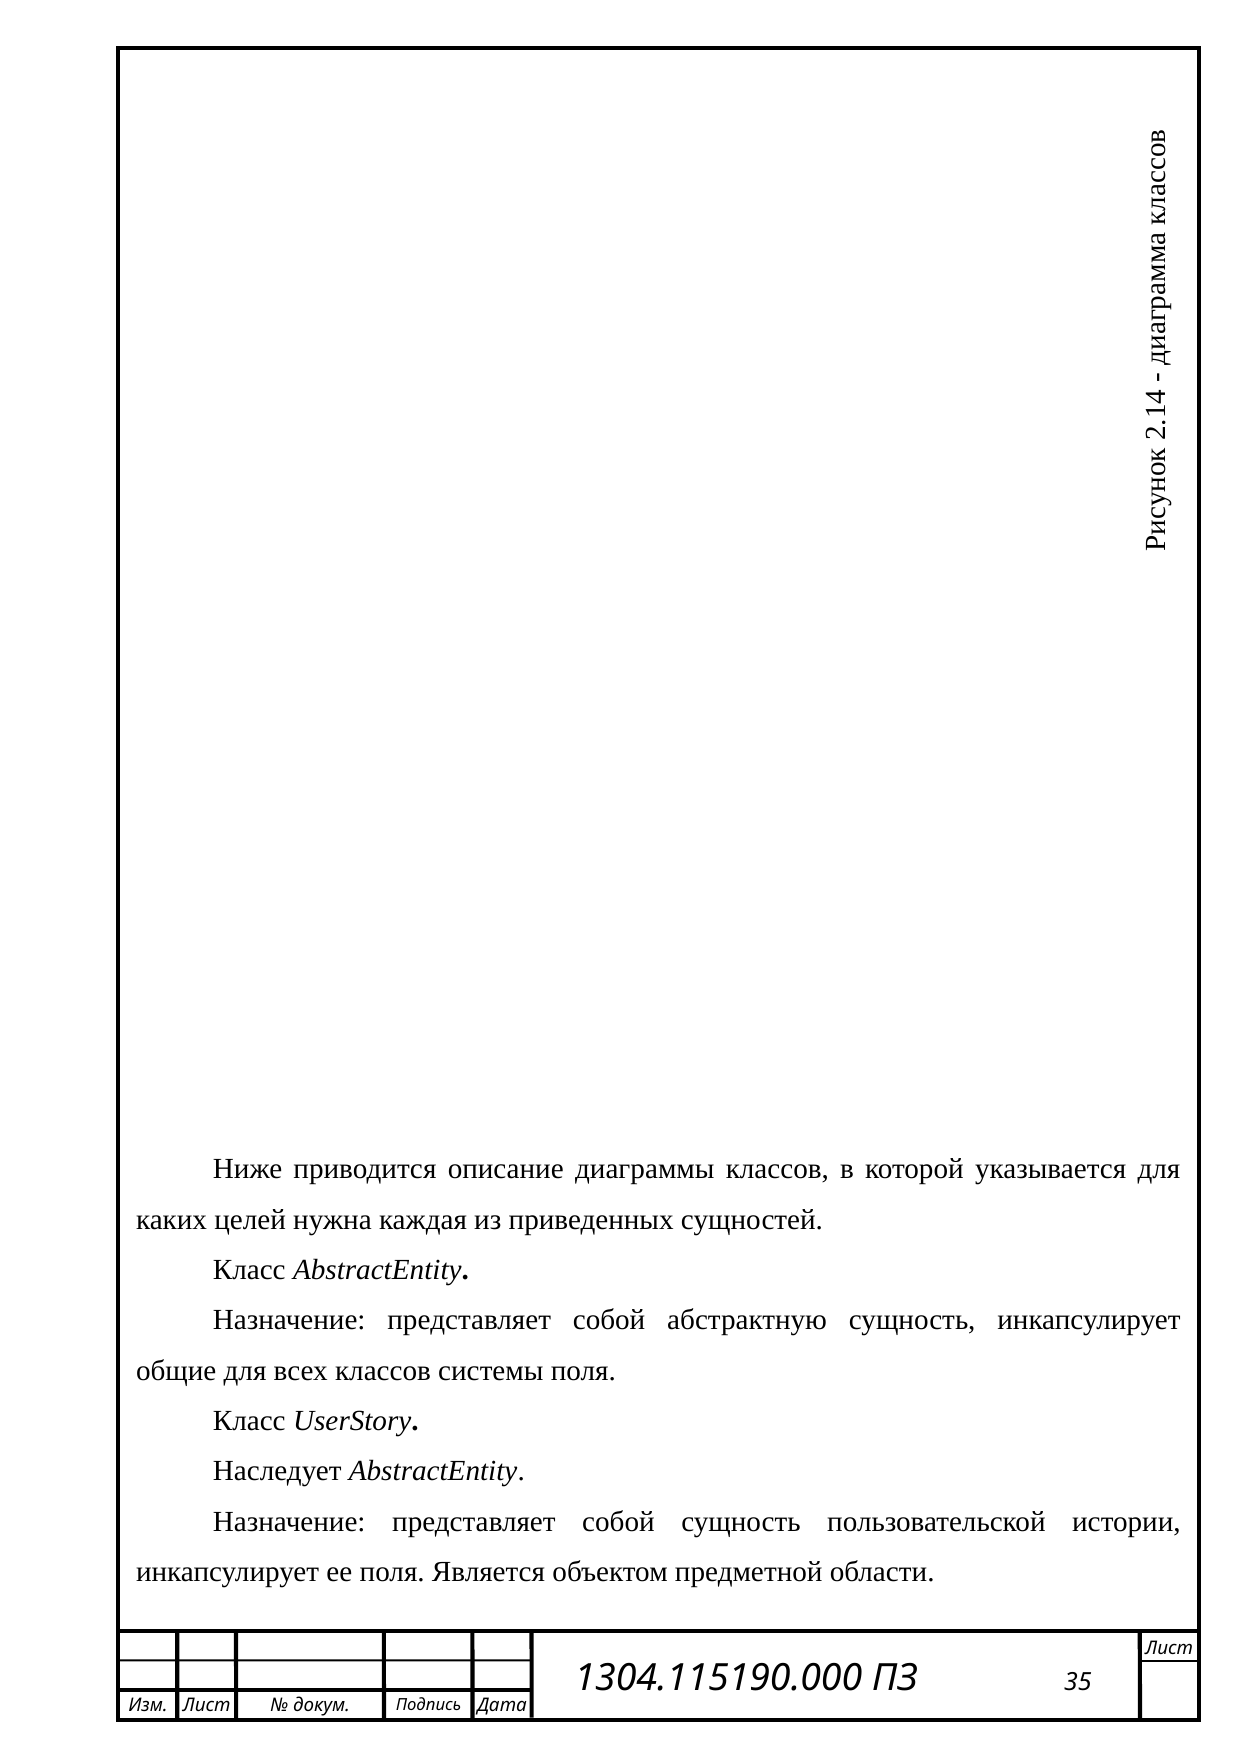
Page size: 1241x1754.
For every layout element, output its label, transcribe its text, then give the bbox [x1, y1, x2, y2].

text Назначение: представляет собой абстрактную сущность, инкапсулирует общие для всех классов системы поля. [136, 1302, 1181, 1386]
text Ниже приводится описание диаграммы классов, в которой указывается для каких целей нужна каждая из приведенных сущностей. [136, 1152, 1181, 1235]
text Наследует AbstractEntity. [136, 1453, 1181, 1487]
text Класс UserStory. [136, 1403, 1181, 1437]
text Класс AbstractEntity. [136, 1252, 1181, 1286]
text Назначение: представляет собой сущность пользовательской истории, инкапсулирует ее поля. Является объектом предметной области. [136, 1504, 1181, 1588]
